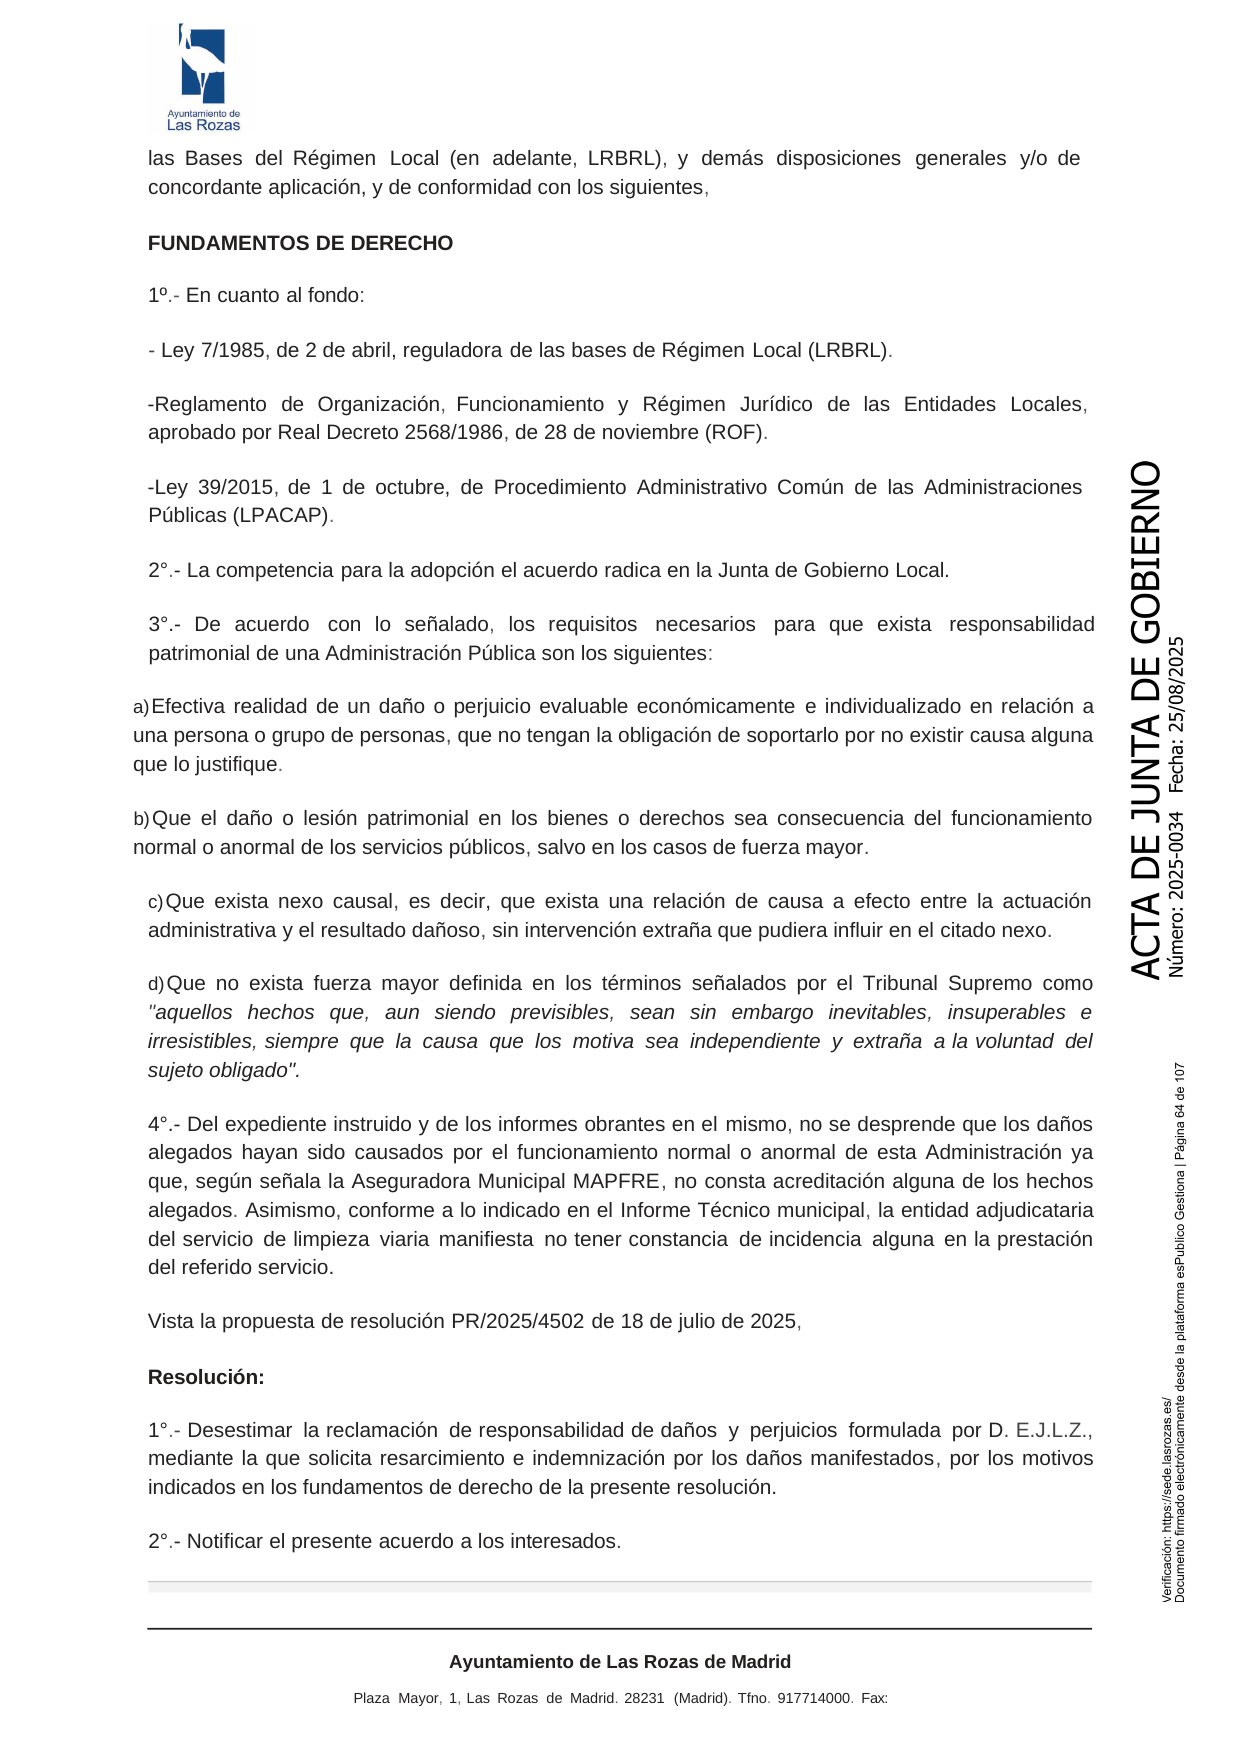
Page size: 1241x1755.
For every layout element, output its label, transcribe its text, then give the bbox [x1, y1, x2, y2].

list Que exista nexo causal, es decir, que exista una relación de causa a efecto entre la actuación administrativa y el resultado dañoso, sin intervención extraña que pudiera influir en el citado nexo. [148, 889, 1093, 942]
text 2°.- La competencia para la adopción el acuerdo radica en la Junta de Gobierno Local. [148, 558, 1130, 582]
list Que el daño o lesión patrimonial en los bienes o derechos sea consecuencia del funcionamiento normal o anormal de los servicios públicos, salvo en los casos de fuerza mayor. [133, 806, 1095, 859]
text las Bases del Régimen Local (en adelante, LRBRL), y demás disposiciones generales y/o de concordante aplicación, y de conformidad con los siguientes, [148, 146, 1095, 199]
text 3°.- De acuerdo con lo señalado, los requisitos necesarios para que exista responsabilidad patrimonial de una Administración Pública son los siguientes: [148, 612, 1095, 664]
list Efectiva realidad de un daño o perjuicio evaluable económicamente e individualizado en relación a una persona o grupo de personas, que no tengan la obligación de soportarlo por no existir causa alguna que lo justifique. [133, 694, 1094, 776]
text 4°.- Del expediente instruido y de los informes obrantes en el mismo, no se desprende que los daños alegados hayan sido causados por el funcionamiento normal o anormal de esta Administración ya que, según señala la Aseguradora Municipal MAPFRE, no consta acreditación alguna de los hechos alegados. Asimismo, conforme a lo indicado en el Informe Técnico municipal, la entidad adjudicataria del servicio de limpieza viaria manifiesta no tener constancia de incidencia alguna en la prestación del referido servicio. [148, 1111, 1094, 1279]
text 1º.- En cuanto al fondo: [148, 283, 1196, 307]
subtitle Resolución: [148, 1364, 1161, 1388]
text 1°.- Desestimar la reclamación de responsabilidad de daños y perjuicios formulada por D. E.J.L.Z., mediante la que solicita resarcimiento e indemnización por los daños manifestados, por los motivos indicados en los fundamentos de derecho de la presente resolución. [148, 1417, 1094, 1499]
list Que no exista fuerza mayor definida en los términos señalados por el Tribunal Supremo como "aquellos hechos que, aun siendo previsibles, sean sin embargo inevitables, insuperables e irresistibles, siempre que la causa que los motiva sea independiente y extraña a la voluntad del sujeto obligado". [148, 971, 1094, 1081]
text - Ley 7/1985, de 2 de abril, reguladora de las bases de Régimen Local (LRBRL). [148, 337, 1196, 361]
text Vista la propuesta de resolución PR/2025/4502 de 18 de julio de 2025, [148, 1309, 1161, 1333]
text -Ley 39/2015, de 1 de octubre, de Procedimiento Administrativo Común de las Administraciones Públicas (LPACAP). [147, 474, 1095, 527]
subtitle FUNDAMENTOS DE DERECHO [148, 231, 1196, 255]
text 2°.- Notificar el presente acuerdo a los interesados. [148, 1529, 1161, 1553]
text -Reglamento de Organización, Funcionamiento y Régimen Jurídico de las Entidades Locales, aprobado por Real Decreto 2568/1986, de 28 de noviembre (ROF). [147, 391, 1095, 444]
